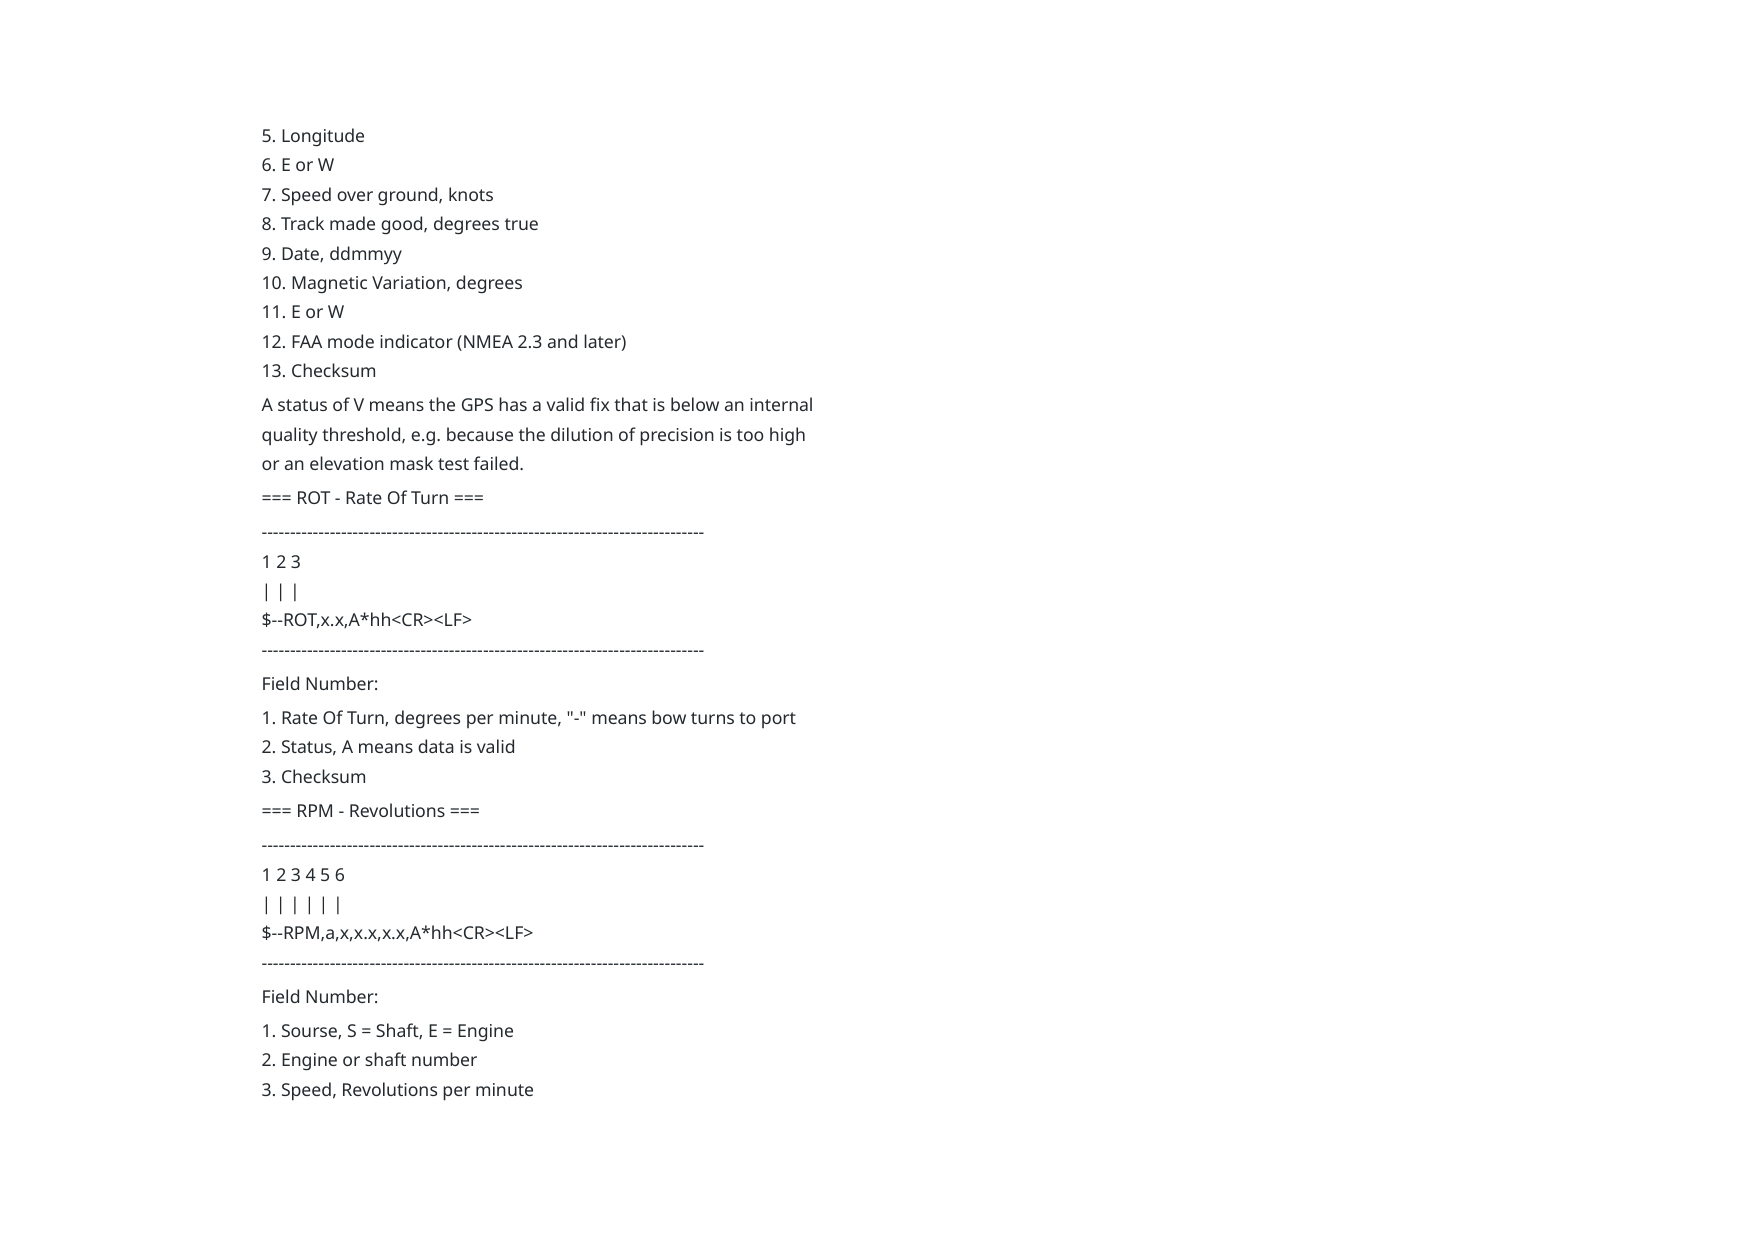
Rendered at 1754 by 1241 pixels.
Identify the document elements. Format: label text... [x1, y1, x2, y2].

table_cell [118, 353, 261, 382]
table_cell [118, 979, 261, 1008]
table_cell [118, 1043, 261, 1072]
table_cell [261, 510, 1636, 514]
table_cell ------------------------------------------------------------------------------ [261, 632, 1636, 661]
table_cell 3. Checksum [261, 759, 1636, 788]
table_cell [118, 695, 261, 700]
table_cell [118, 1072, 261, 1101]
table_cell [118, 265, 261, 294]
table_cell [118, 823, 261, 827]
table_cell [118, 603, 261, 632]
table_cell [118, 236, 261, 265]
table_cell A status of V means the GPS has a valid fix that is below an internal [261, 387, 1636, 417]
table_cell [118, 827, 261, 857]
table_cell 2. Engine or shaft number [261, 1043, 1636, 1072]
table_cell [118, 666, 261, 695]
table_cell 9. Date, ddmmyy [261, 236, 1636, 265]
table_cell [118, 886, 261, 915]
table_cell [118, 510, 261, 514]
table_cell ------------------------------------------------------------------------------ [261, 514, 1636, 544]
table_cell or an elevation mask test failed. [261, 446, 1636, 475]
table_cell [118, 945, 261, 974]
table_cell [118, 480, 261, 509]
table_cell [118, 700, 261, 729]
table_cell [118, 324, 261, 353]
table_cell === ROT - Rate Of Turn === [261, 480, 1636, 509]
table_cell [118, 632, 261, 661]
table_cell | | | | | | [261, 886, 1636, 915]
table_cell ------------------------------------------------------------------------------ [261, 827, 1636, 857]
table_cell [261, 475, 1636, 480]
table_cell Field Number: [261, 979, 1636, 1008]
table_cell [118, 915, 261, 945]
table_cell [118, 387, 261, 417]
table_cell [118, 788, 261, 793]
table_cell $--ROT,x.x,A*hh<CR><LF> [261, 603, 1636, 632]
table_cell [118, 974, 261, 979]
table_cell [118, 206, 261, 236]
table_cell 7. Speed over ground, knots [261, 177, 1636, 206]
table_cell [118, 177, 261, 206]
table_cell 10. Magnetic Variation, degrees [261, 265, 1636, 294]
table_cell [261, 695, 1636, 700]
table_cell | | | [261, 573, 1636, 602]
table_cell 6. E or W [261, 148, 1636, 177]
table_cell [118, 475, 261, 480]
table_cell [261, 974, 1636, 979]
table_cell [118, 730, 261, 759]
table_cell [118, 793, 261, 822]
table_cell [261, 661, 1636, 666]
table_cell 11. E or W [261, 294, 1636, 324]
table_cell [118, 857, 261, 886]
table_cell [118, 514, 261, 544]
table_cell [261, 788, 1636, 793]
table_cell 1 2 3 4 5 6 [261, 857, 1636, 886]
table_cell 1. Sourse, S = Shaft, E = Engine [261, 1013, 1636, 1042]
table_cell 13. Checksum [261, 353, 1636, 382]
table_cell [118, 417, 261, 446]
table_cell [118, 118, 261, 147]
table_cell 8. Track made good, degrees true [261, 206, 1636, 236]
table_cell 1 2 3 [261, 544, 1636, 573]
table_cell ------------------------------------------------------------------------------ [261, 945, 1636, 974]
table_cell quality threshold, e.g. because the dilution of precision is too high [261, 417, 1636, 446]
table_cell [261, 1008, 1636, 1013]
table_cell [118, 759, 261, 788]
table_cell [118, 1013, 261, 1042]
table_cell [118, 446, 261, 475]
table_cell 5. Longitude [261, 118, 1636, 147]
table_cell 1. Rate Of Turn, degrees per minute, "-" means bow turns to port [261, 700, 1636, 729]
table_cell [261, 383, 1636, 387]
table_cell [118, 148, 261, 177]
table_cell [261, 823, 1636, 827]
table_cell === RPM - Revolutions === [261, 793, 1636, 822]
table_cell Field Number: [261, 666, 1636, 695]
table_cell [118, 383, 261, 387]
table_cell $--RPM,a,x,x.x,x.x,A*hh<CR><LF> [261, 915, 1636, 945]
table_cell [118, 1008, 261, 1013]
table_cell 2. Status, A means data is valid [261, 730, 1636, 759]
table_cell 12. FAA mode indicator (NMEA 2.3 and later) [261, 324, 1636, 353]
table_cell 3. Speed, Revolutions per minute [261, 1072, 1636, 1101]
table_cell [118, 573, 261, 602]
table_cell [118, 661, 261, 666]
table_cell [118, 294, 261, 324]
table_cell [118, 544, 261, 573]
